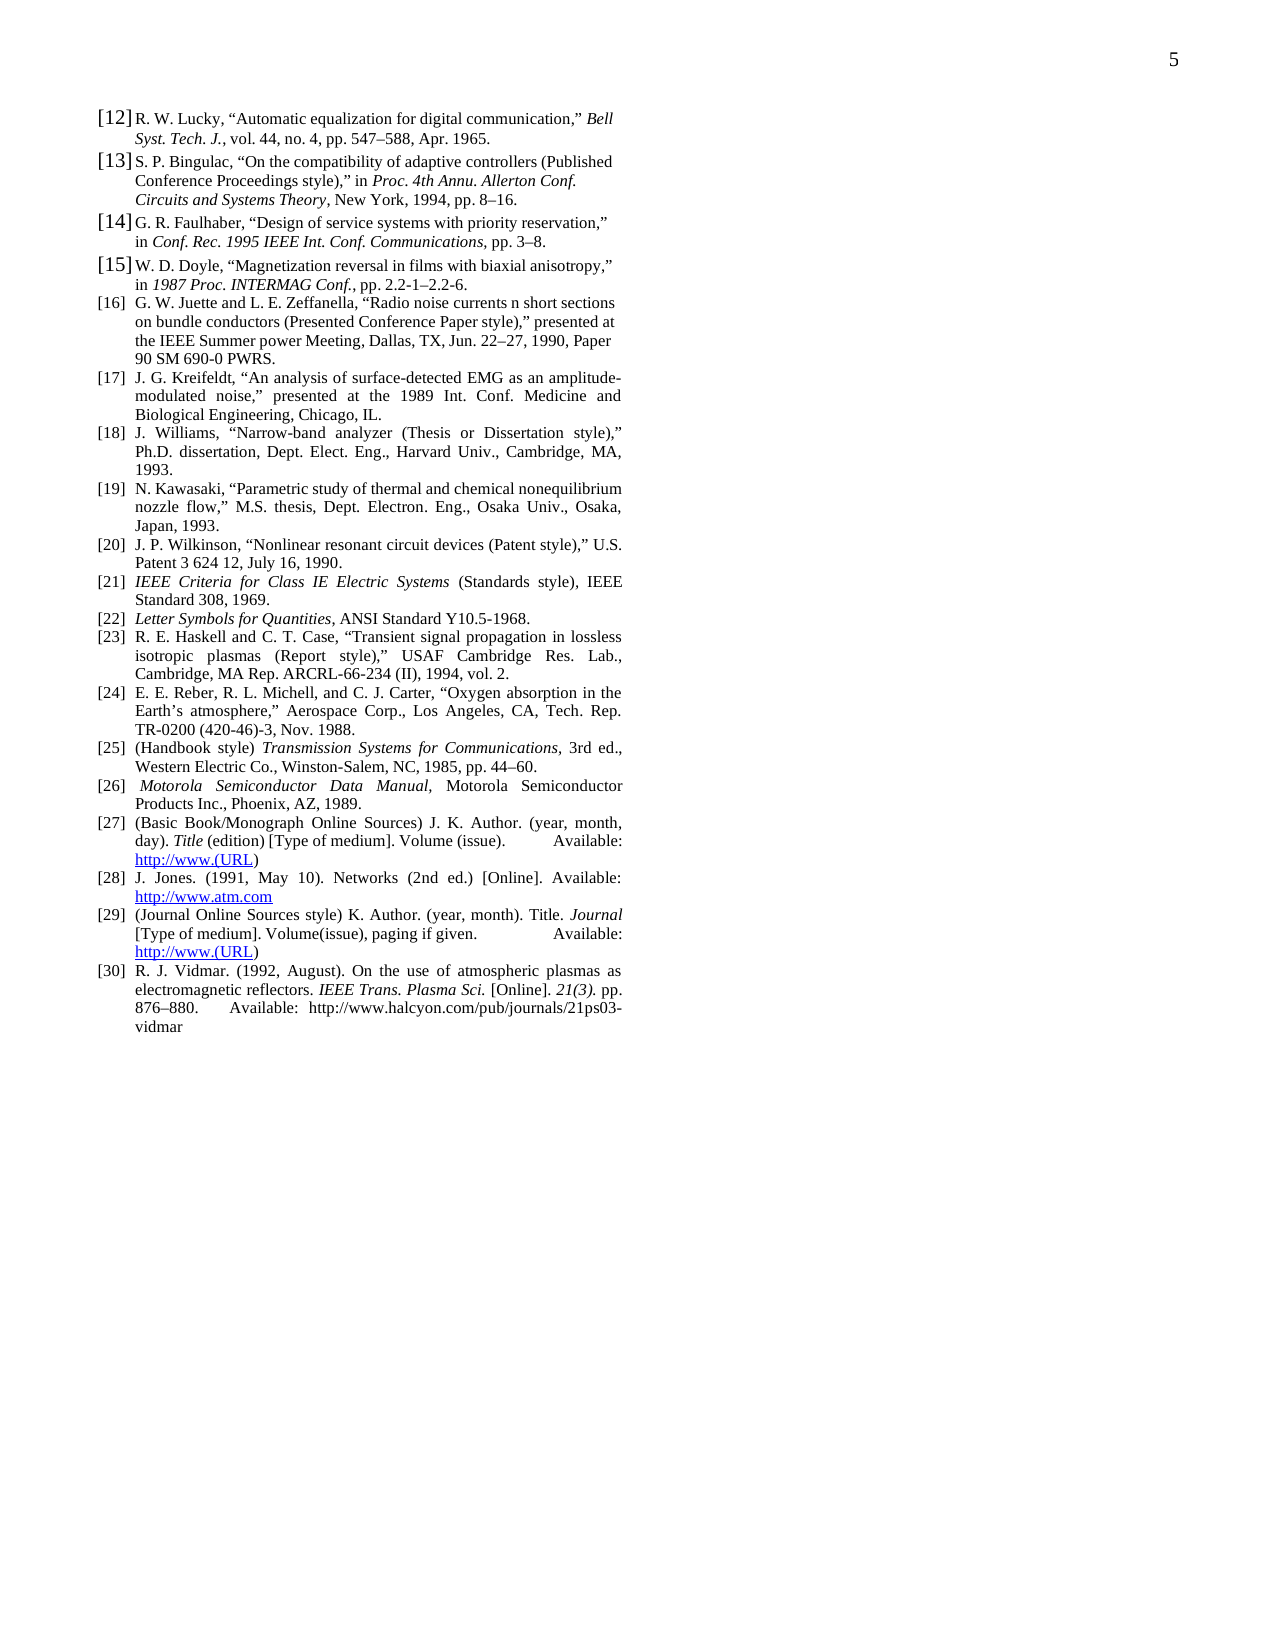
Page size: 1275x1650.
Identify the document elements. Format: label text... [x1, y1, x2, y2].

list IEEE Criteria for Class IE Electric Systems (Standards style), IEEE Standard 308, 1969. [97, 572, 622, 609]
list S. P. Bingulac, “On the compatibility of adaptive controllers (Published Conference Proceedings style),” in Proc. 4th Annu. Allerton Conf. Circuits and Systems Theory, New York, 1994, pp. 8–16. [97, 148, 622, 209]
list (Journal Online Sources style) K. Author. (year, month). Title. Journal [Type of medium]. Volume(issue), paging if given. Available: http://www.(URL) [97, 906, 622, 961]
list R. J. Vidmar. (1992, August). On the use of atmospheric plasmas as electromagnetic reflectors. IEEE Trans. Plasma Sci. [Online]. 21(3). pp. 876–880. Available: http://www.halcyon.com/pub/journals/21ps03-vidmar [97, 961, 622, 1036]
list E. E. Reber, R. L. Michell, and C. J. Carter, “Oxygen absorption in the Earth’s atmosphere,” Aerospace Corp., Los Angeles, CA, Tech. Rep. TR-0200 (420-46)-3, Nov. 1988. [97, 683, 622, 739]
list (Handbook style) Transmission Systems for Communications, 3rd ed., Western Electric Co., Winston-Salem, NC, 1985, pp. 44–60. [97, 739, 622, 776]
list J. G. Kreifeldt, “An analysis of surface-detected EMG as an amplitude-modulated noise,” presented at the 1989 Int. Conf. Medicine and Biological Engineering, Chicago, IL. [97, 368, 622, 424]
list W. D. Doyle, “Magnetization reversal in films with biaxial anisotropy,” in 1987 Proc. INTERMAG Conf., pp. 2.2-1–2.2-6. [97, 251, 622, 294]
list G. W. Juette and L. E. Zeffanella, “Radio noise currents n short sections on bundle conductors (Presented Conference Paper style),” presented at the IEEE Summer power Meeting, Dallas, TX, Jun. 22–27, 1990, Paper 90 SM 690-0 PWRS. [97, 294, 622, 368]
list G. R. Faulhaber, “Design of service systems with priority reservation,” in Conf. Rec. 1995 IEEE Int. Conf. Communications, pp. 3–8. [97, 209, 622, 251]
list J. P. Wilkinson, “Nonlinear resonant circuit devices (Patent style),” U.S. Patent 3 624 12, July 16, 1990. [97, 535, 622, 572]
list J. Jones. (1991, May 10). Networks (2nd ed.) [Online]. Available: http://www.atm.com [97, 869, 622, 906]
list J. Williams, “Narrow-band analyzer (Thesis or Dissertation style),” Ph.D. dissertation, Dept. Elect. Eng., Harvard Univ., Cambridge, MA, 1993. [97, 424, 622, 479]
list N. Kawasaki, “Parametric study of thermal and chemical nonequilibrium nozzle flow,” M.S. thesis, Dept. Electron. Eng., Osaka Univ., Osaka, Japan, 1993. [97, 479, 622, 535]
list Motorola Semiconductor Data Manual, Motorola Semiconductor Products Inc., Phoenix, AZ, 1989. [97, 776, 622, 813]
list Letter Symbols for Quantities, ANSI Standard Y10.5-1968. [97, 609, 622, 628]
list (Basic Book/Monograph Online Sources) J. K. Author. (year, month, day). Title (edition) [Type of medium]. Volume (issue). Available: http://www.(URL) [97, 813, 622, 869]
list R. W. Lucky, “Automatic equalization for digital communication,” Bell Syst. Tech. J., vol. 44, no. 4, pp. 547–588, Apr. 1965. [97, 105, 622, 148]
list R. E. Haskell and C. T. Case, “Transient signal propagation in lossless isotropic plasmas (Report style),” USAF Cambridge Res. Lab., Cambridge, MA Rep. ARCRL-66-234 (II), 1994, vol. 2. [97, 628, 622, 683]
